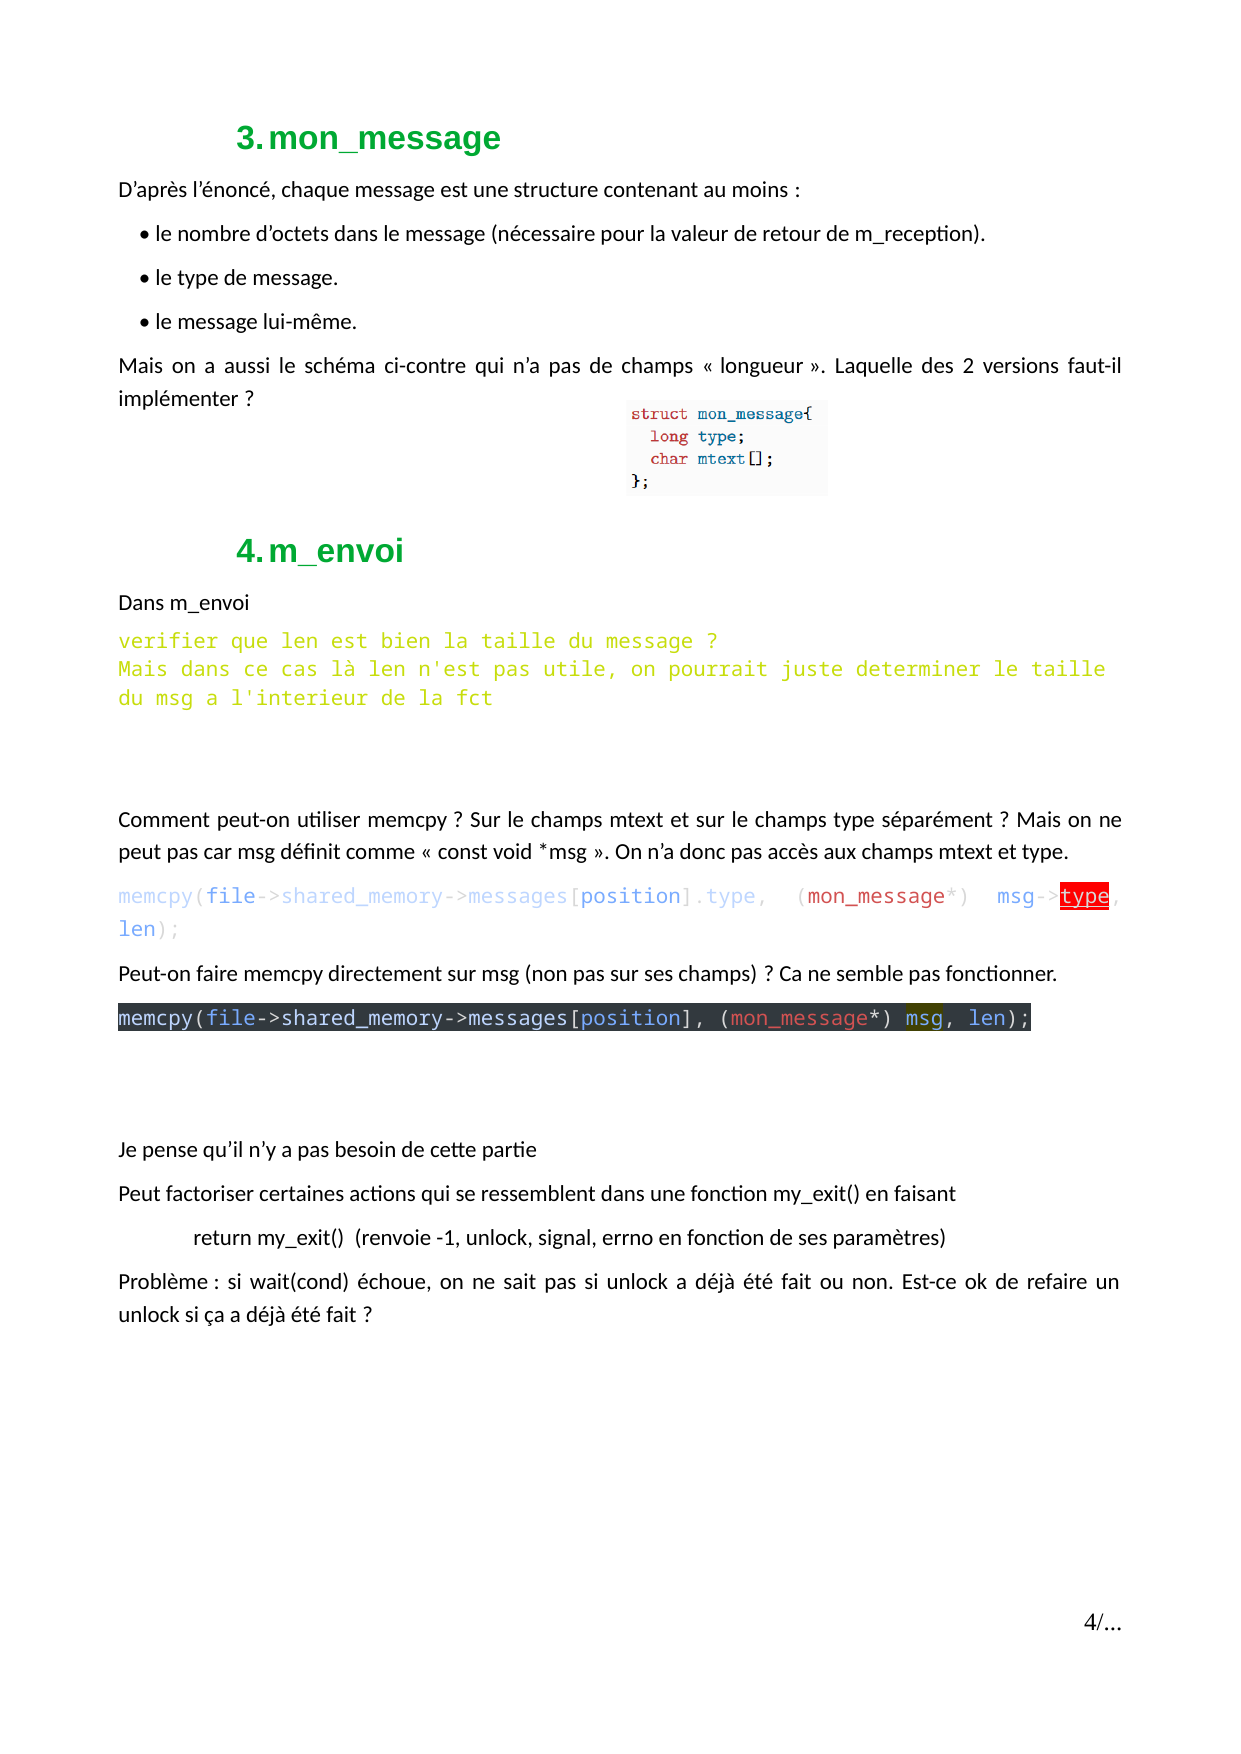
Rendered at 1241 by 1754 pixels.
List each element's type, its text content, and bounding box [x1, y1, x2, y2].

picture [626, 400, 828, 496]
text D’après l’énoncé, chaque message est une structure contenant au moins : [118, 175, 1122, 203]
text verifier que len est bien la taille du message ? [118, 626, 1122, 654]
text memcpy(file->shared_memory->messages[position].type, (mon_message*) msg->type, len); [118, 882, 1122, 943]
text • le nombre d’octets dans le message (nécessaire pour la valeur de retour de m_reception). [118, 219, 1122, 247]
text Mais on a aussi le schéma ci-contre qui n’a pas de champs « longueur ». Laquelle des 2 versions faut-il implémenter ? [118, 351, 1122, 412]
text Problème : si wait(cond) échoue, on ne sait pas si unlock a déjà été fait ou non. Est-ce ok de refaire un unlock si ça a déjà été fait ? [118, 1267, 1122, 1328]
subtitle mon_message [236, 118, 1122, 157]
text memcpy(file->shared_memory->messages[position], (mon_message*) msg, len); [118, 1003, 1122, 1031]
text Comment peut-on utiliser memcpy ? Sur le champs mtext et sur le champs type séparément ? Mais on ne peut pas car msg définit comme « const void *msg ». On n’a donc pas accès aux champs mtext et type. [118, 805, 1122, 866]
text Je pense qu’il n’y a pas besoin de cette partie [118, 1135, 1122, 1163]
subtitle m_envoi [236, 531, 1122, 569]
text Dans m_envoi [118, 588, 1122, 616]
text Mais dans ce cas là len n'est pas utile, on pourrait juste determiner le taille du msg a l'interieur de la fct [118, 654, 1122, 711]
text • le message lui-même. [118, 307, 1122, 335]
text return my_exit() (renvoie -1, unlock, signal, errno en fonction de ses paramètres) [118, 1223, 1122, 1251]
text Peut-on faire memcpy directement sur msg (non pas sur ses champs) ? Ca ne semble pas fonctionner. [118, 959, 1122, 987]
text Peut factoriser certaines actions qui se ressemblent dans une fonction my_exit() en faisant [118, 1179, 1122, 1207]
text • le type de message. [118, 263, 1122, 291]
